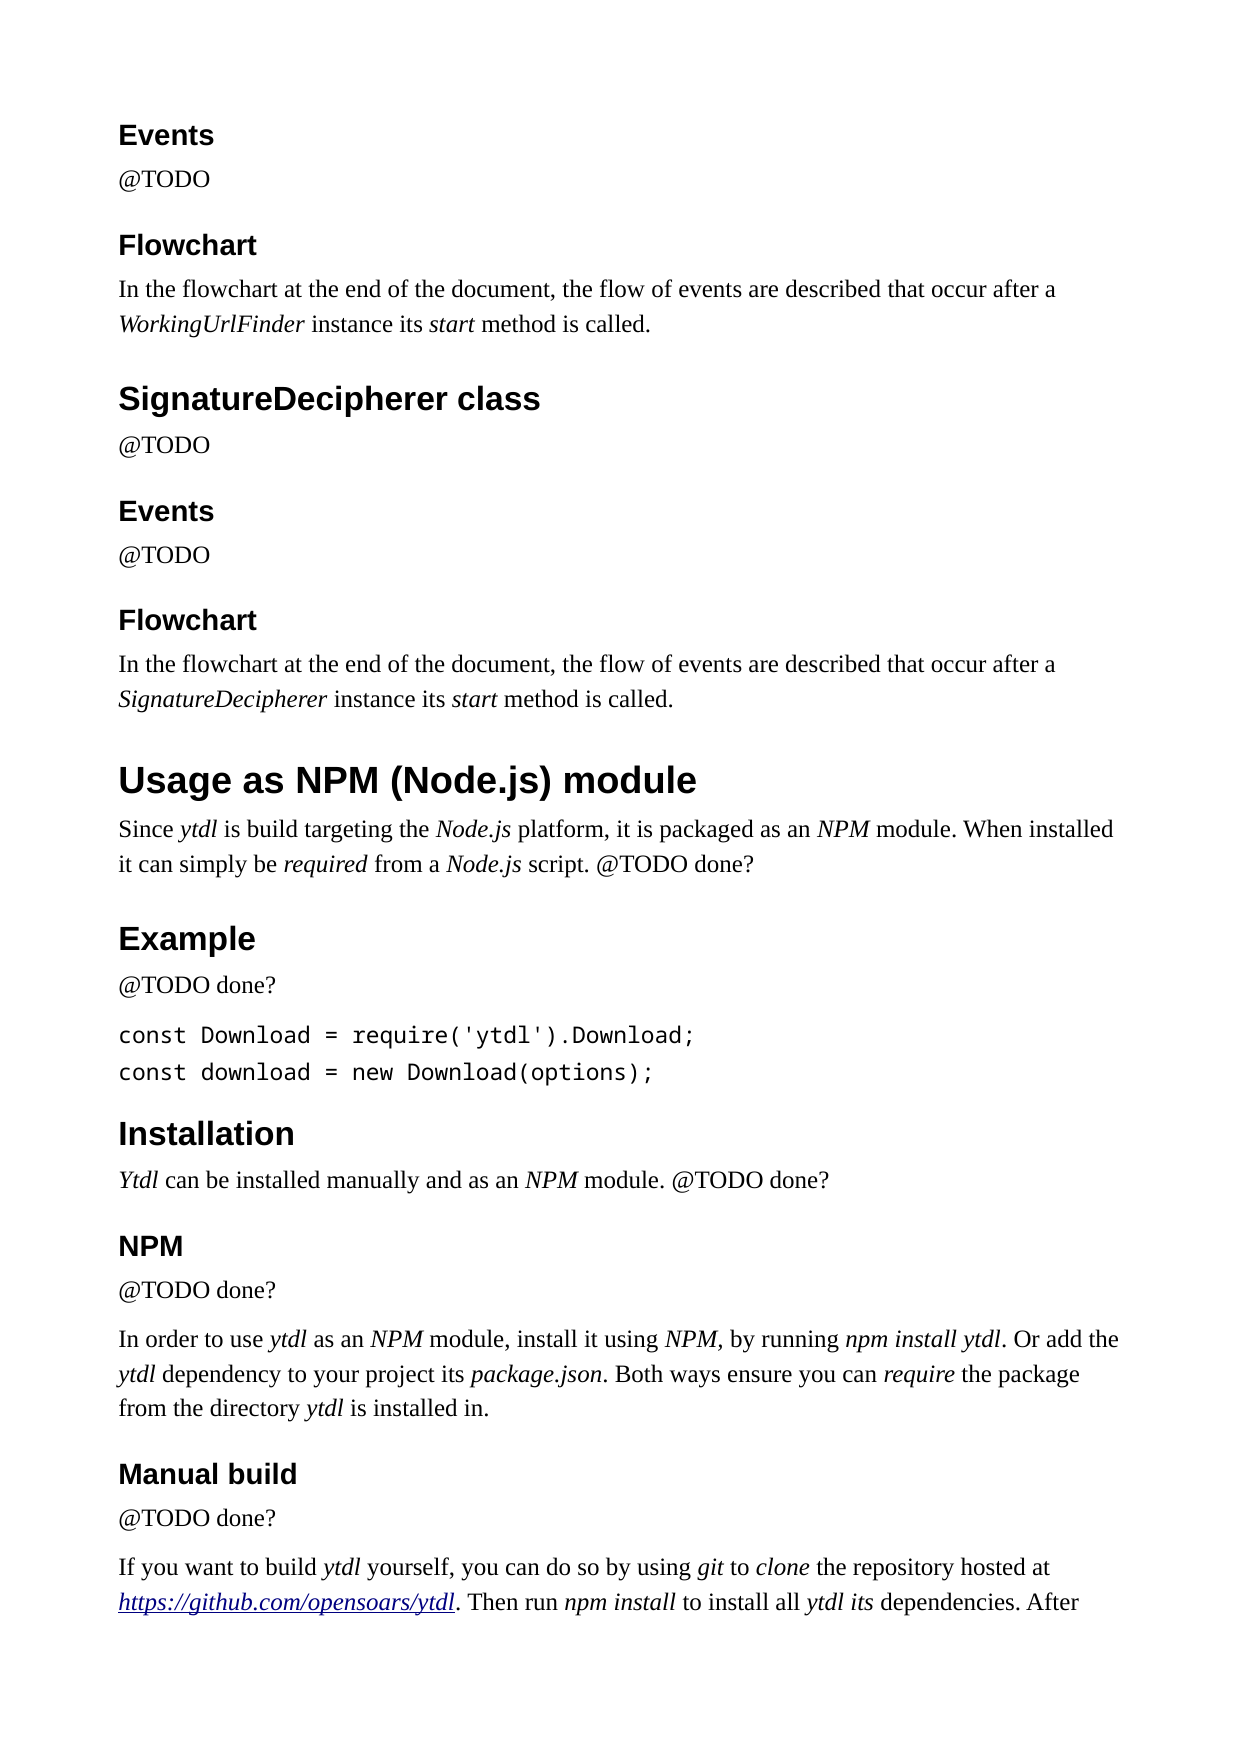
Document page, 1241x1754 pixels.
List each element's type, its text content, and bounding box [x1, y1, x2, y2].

text @TODO done? [118, 1275, 1122, 1304]
text @TODO done? [118, 970, 1122, 998]
text const download = new Download(options); [118, 1056, 1122, 1087]
subtitle Events [118, 118, 1122, 152]
subtitle Usage as NPM (Node.js) module [118, 758, 1122, 802]
subtitle NPM [118, 1229, 1122, 1263]
subtitle Flowchart [118, 603, 1122, 637]
subtitle Events [118, 493, 1122, 527]
subtitle Flowchart [118, 228, 1122, 262]
text @TODO [118, 430, 1122, 458]
text const Download = require('ytdl').Download; [118, 1019, 1122, 1050]
text In order to use ytdl as an NPM module, install it using NPM, by running npm install ytdl. Or add the ytdl dependency to your project its package.json. Both ways ensure you can require the package from the directory ytdl is installed in. [118, 1324, 1122, 1422]
text In the flowchart at the end of the document, the flow of events are described that occur after a WorkingUrlFinder instance its start method is called. [118, 274, 1122, 337]
text @TODO [118, 164, 1122, 193]
subtitle Installation [118, 1114, 1122, 1153]
text @TODO done? [118, 1503, 1122, 1532]
text In the flowchart at the end of the document, the flow of events are described that occur after a SignatureDecipherer instance its start method is called. [118, 649, 1122, 713]
text Ytdl can be installed manually and as an NPM module. @TODO done? [118, 1165, 1122, 1194]
text @TODO [118, 540, 1122, 568]
text If you want to build ytdl yourself, you can do so by using git to clone the repository hosted at https://github.com/opensoars/ytdl. Then run npm install to install all ytdl its dependencies. After [118, 1552, 1122, 1615]
subtitle SignatureDecipherer class [118, 379, 1122, 417]
subtitle Example [118, 919, 1122, 957]
text Since ytdl is build targeting the Node.js platform, it is packaged as an NPM module. When installed it can simply be required from a Node.js script. @TODO done? [118, 814, 1122, 877]
subtitle Manual build [118, 1457, 1122, 1491]
